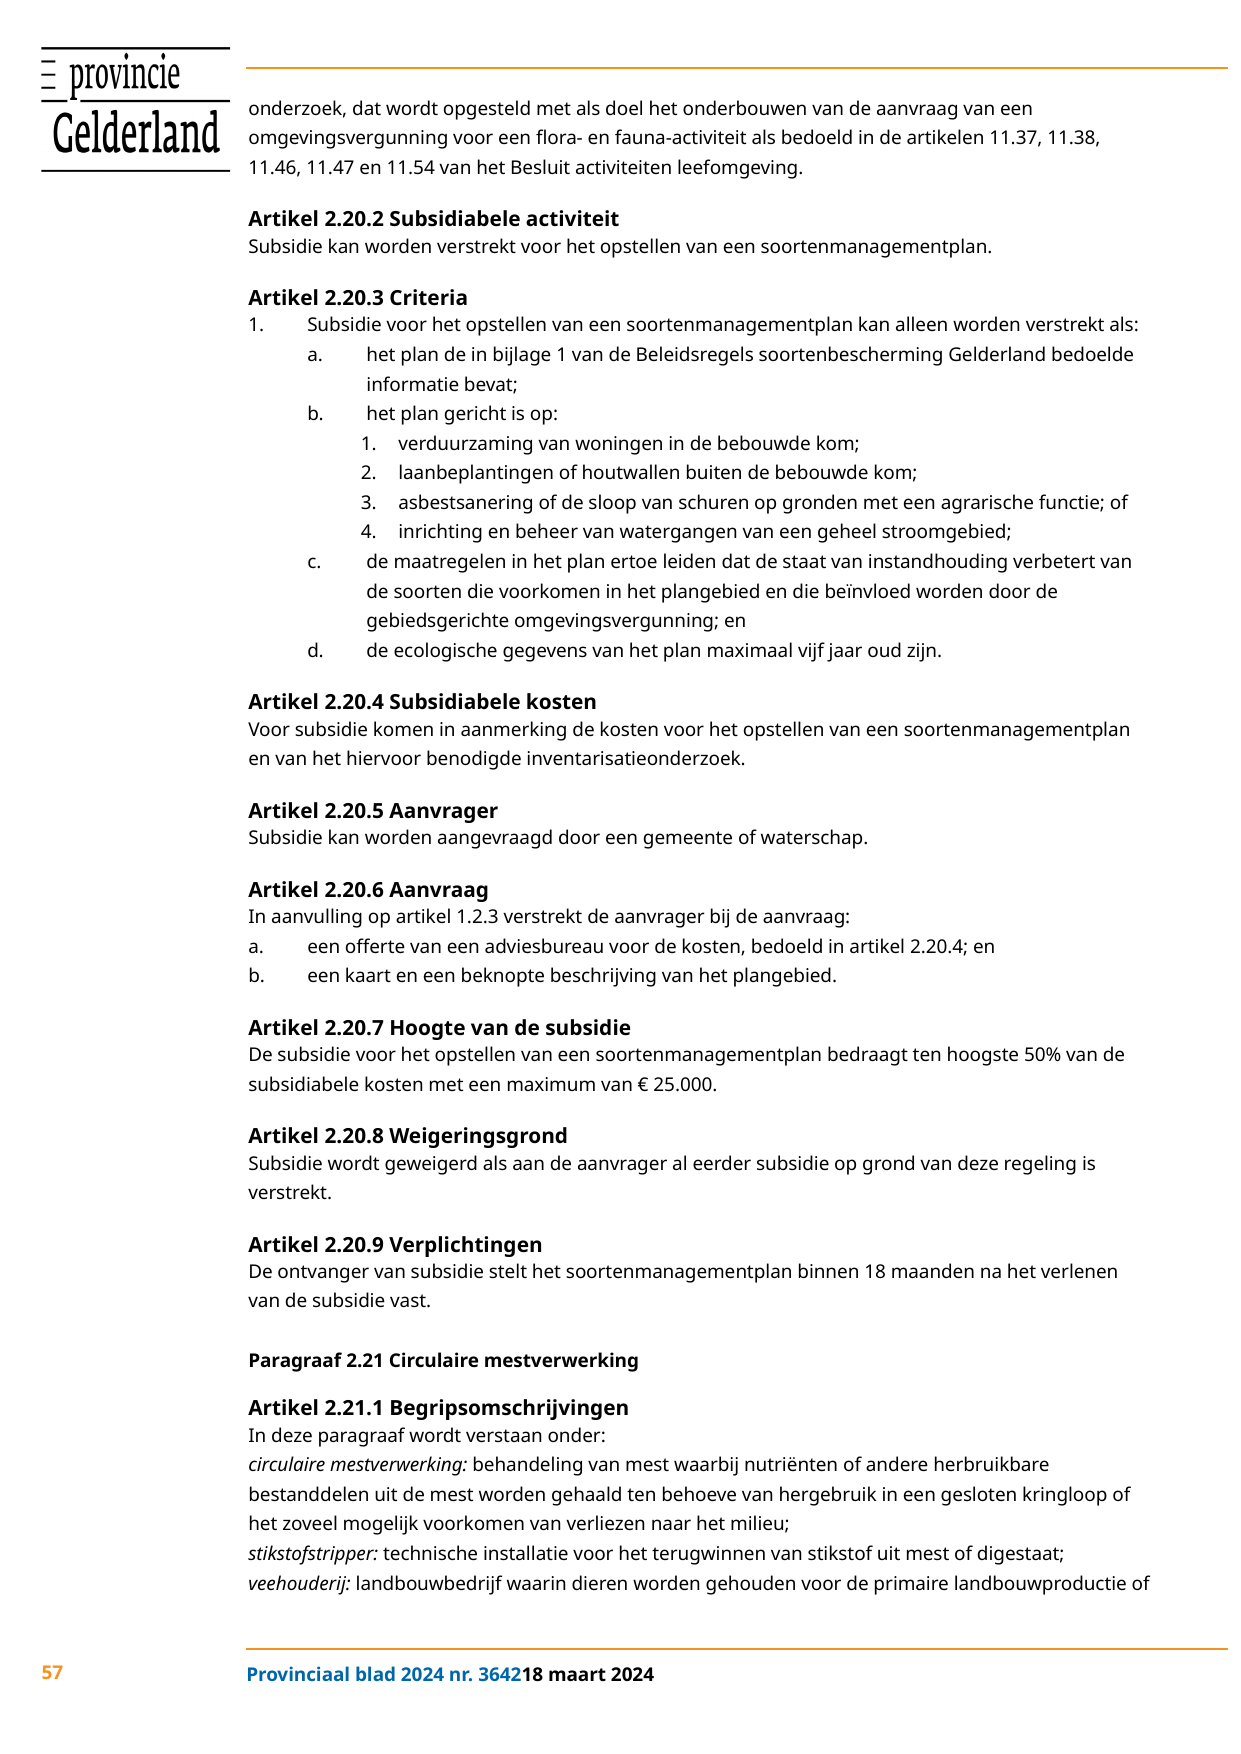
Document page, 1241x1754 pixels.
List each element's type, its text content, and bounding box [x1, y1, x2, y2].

text Artikel 2.20.5 Aanvrager [248, 796, 1152, 824]
list Subsidie voor het opstellen van een soortenmanagementplan kan alleen worden verstrekt als: [248, 312, 1152, 337]
text Artikel 2.20.6 Aanvraag [248, 875, 1152, 903]
text De ontvanger van subsidie stelt het soortenmanagementplan binnen 18 maanden na het verlenen van de subsidie vast. [248, 1258, 1152, 1313]
text Artikel 2.21.1 Begripsomschrijvingen [248, 1393, 1152, 1422]
text Subsidie kan worden aangevraagd door een gemeente of waterschap. [248, 824, 1152, 850]
text De subsidie voor het opstellen van een soortenmanagementplan bedraagt ten hoogste 50% van de subsidiabele kosten met een maximum van € 25.000. [248, 1041, 1152, 1097]
list een offerte van een adviesbureau voor de kosten, bedoeld in artikel 2.20.4; en [248, 933, 1152, 958]
list asbestsanering of de sloop van schuren op gronden met een agrarische functie; of [361, 489, 1152, 515]
list inrichting en beheer van watergangen van een geheel stroomgebied; [361, 519, 1152, 544]
text Artikel 2.20.8 Weigeringsgrond [248, 1121, 1152, 1150]
text In aanvulling op artikel 1.2.3 verstrekt de aanvrager bij de aanvraag: [248, 903, 1152, 929]
text Artikel 2.20.9 Verplichtingen [248, 1230, 1152, 1258]
text onderzoek, dat wordt opgesteld met als doel het onderbouwen van de aanvraag van een omgevingsvergunning voor een flora- en fauna-activiteit als bedoeld in de artikelen 11.37, 11.38, 11.46, 11.47 en 11.54 van het Besluit activiteiten leefomgeving. [248, 95, 1152, 180]
text stikstofstripper: technische installatie voor het terugwinnen van stikstof uit mest of digestaat; [248, 1540, 1152, 1566]
text Paragraaf 2.21 Circulaire mestverwerking [248, 1347, 1152, 1373]
text Subsidie wordt geweigerd als aan de aanvrager al eerder subsidie op grond van deze regeling is verstrekt. [248, 1150, 1152, 1205]
text circulaire mestverwerking: behandeling van mest waarbij nutriënten of andere herbruikbare bestanddelen uit de mest worden gehaald ten behoeve van hergebruik in een gesloten kringloop of het zoveel mogelijk voorkomen van verliezen naar het milieu; [248, 1451, 1152, 1536]
picture [41, 47, 231, 172]
text Subsidie kan worden verstrekt voor het opstellen van een soortenmanagementplan. [248, 233, 1152, 258]
list de maatregelen in het plan ertoe leiden dat de staat van instandhouding verbetert van de soorten die voorkomen in het plangebied en die beïnvloed worden door de gebiedsgerichte omgevingsvergunning; en [307, 548, 1152, 633]
text Artikel 2.20.4 Subsidiabele kosten [248, 687, 1152, 716]
text Artikel 2.20.3 Criteria [248, 283, 1152, 312]
list verduurzaming van woningen in de bebouwde kom; [361, 430, 1152, 456]
list laanbeplantingen of houtwallen buiten de bebouwde kom; [361, 459, 1152, 485]
list een kaart en een beknopte beschrijving van het plangebied. [248, 962, 1152, 988]
text Voor subsidie komen in aanmerking de kosten voor het opstellen van een soortenmanagementplan en van het hiervoor benodigde inventarisatieonderzoek. [248, 716, 1152, 771]
text Artikel 2.20.2 Subsidiabele activiteit [248, 204, 1152, 233]
text veehouderij: landbouwbedrijf waarin dieren worden gehouden voor de primaire landbouwproductie of [248, 1570, 1152, 1596]
list het plan gericht is op: [307, 400, 1152, 426]
text Artikel 2.20.7 Hoogte van de subsidie [248, 1013, 1152, 1041]
text In deze paragraaf wordt verstaan onder: [248, 1422, 1152, 1448]
list het plan de in bijlage 1 van de Beleidsregels soortenbescherming Gelderland bedoelde informatie bevat; [307, 341, 1152, 397]
list de ecologische gegevens van het plan maximaal vijf jaar oud zijn. [307, 637, 1152, 663]
